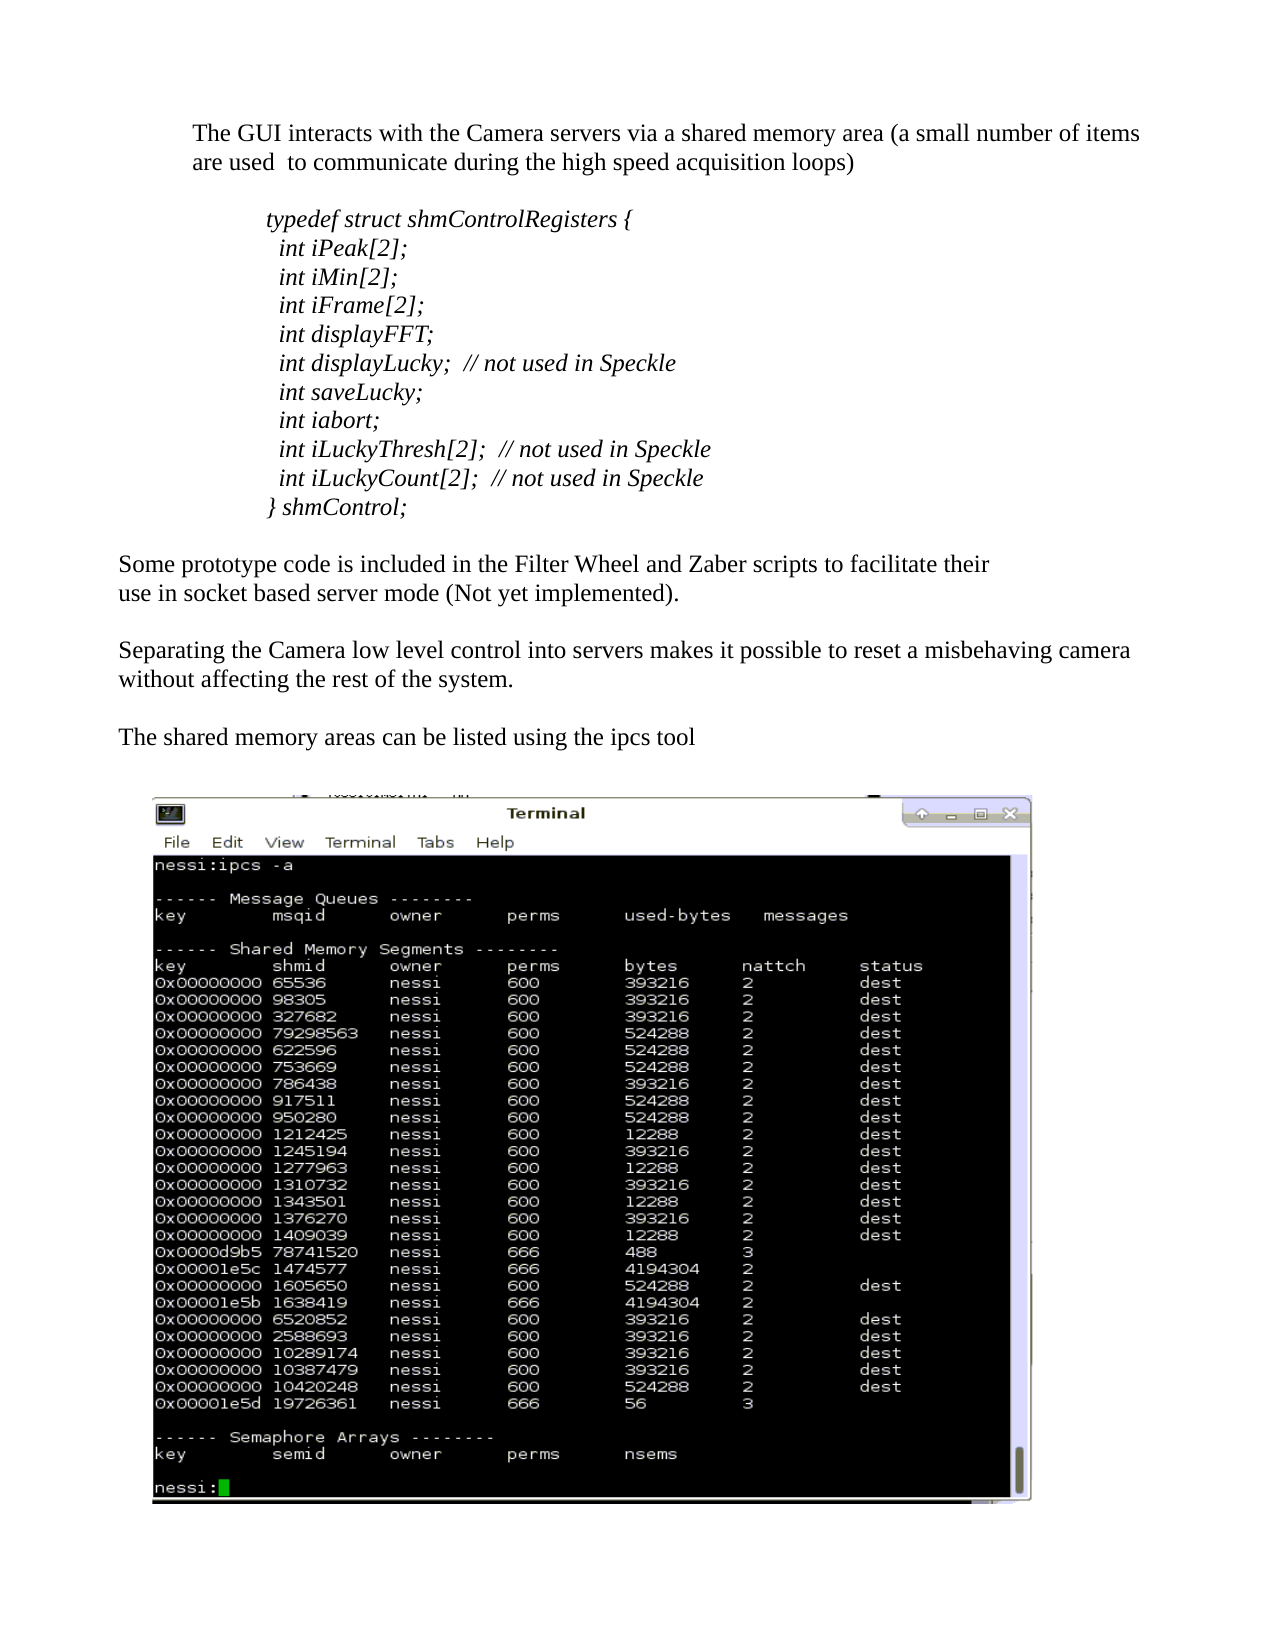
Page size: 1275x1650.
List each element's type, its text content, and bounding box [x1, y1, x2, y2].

text int iMin[2]; [118, 262, 1157, 291]
picture [152, 795, 1033, 1504]
text int iFrame[2]; [118, 291, 1157, 319]
text int iLuckyThresh[2]; // not used in Speckle [118, 434, 1157, 463]
text int saveLucky; [118, 377, 1157, 406]
text without affecting the rest of the system. [118, 664, 1157, 693]
text } shmControl; [118, 492, 1157, 521]
text int iLuckyCount[2]; // not used in Speckle [118, 463, 1157, 492]
text use in socket based server mode (Not yet implemented). [118, 578, 1157, 607]
text The shared memory areas can be listed using the ipcs tool [118, 722, 1157, 751]
text typedef struct shmControlRegisters { [118, 204, 1157, 233]
text int displayLucky; // not used in Speckle [118, 348, 1157, 377]
text Some prototype code is included in the Filter Wheel and Zaber scripts to facilitate their [118, 549, 1157, 578]
text int iPeak[2]; [118, 233, 1157, 262]
text The GUI interacts with the Camera servers via a shared memory area (a small number of items are used to communicate during the high speed acquisition loops) [118, 118, 1157, 176]
text int displayFFT; [118, 319, 1157, 348]
text Separating the Camera low level control into servers makes it possible to reset a misbehaving camera [118, 636, 1157, 664]
text int iabort; [118, 406, 1157, 434]
